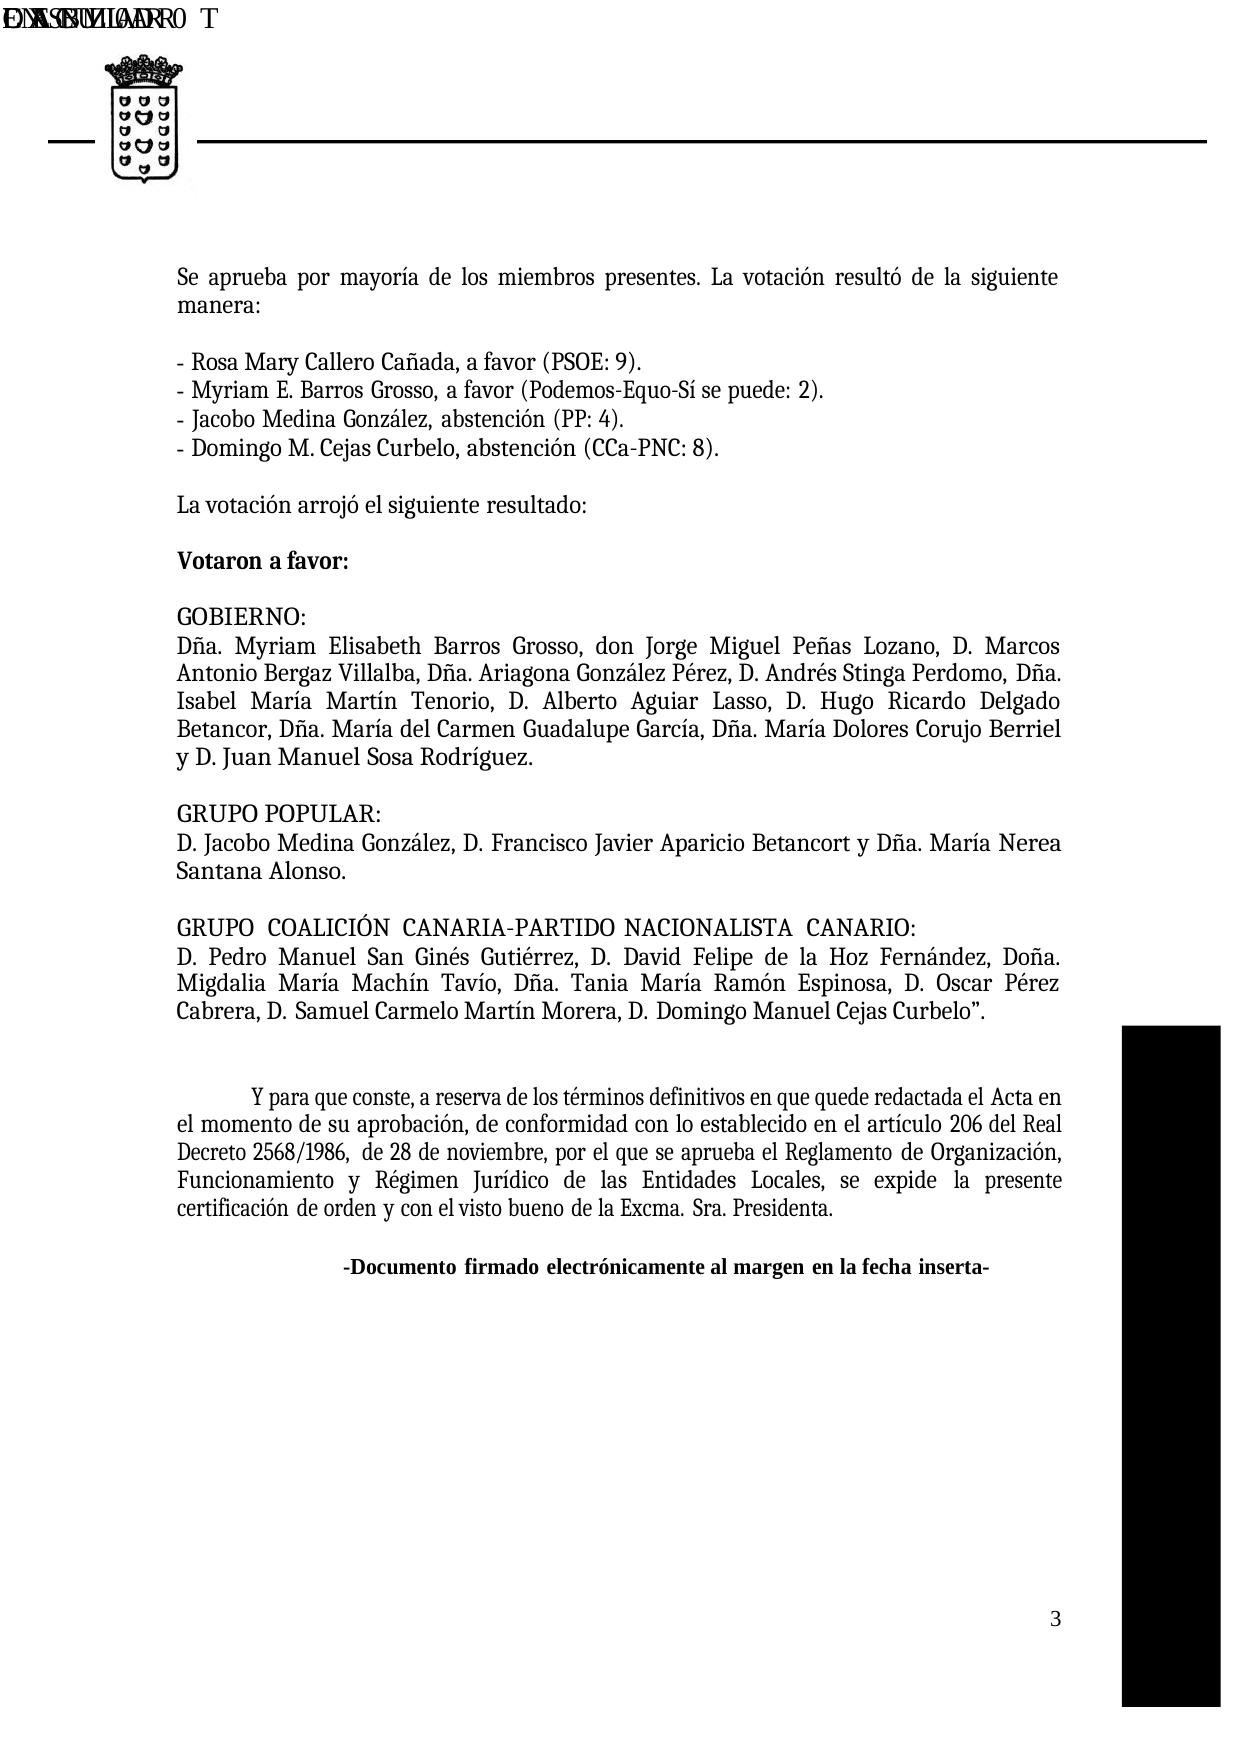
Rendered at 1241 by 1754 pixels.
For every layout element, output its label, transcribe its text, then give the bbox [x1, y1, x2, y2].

picture [95, 38, 197, 194]
list Myriam E. Barros Grosso, a favor (Podemos-Equo-Sí se puede: 2). [176, 376, 1217, 405]
list Domingo M. Cejas Curbelo, abstención (CCa-PNC: 8). La votación arrojó el siguiente resultado: [176, 433, 745, 520]
text Se aprueba por mayoría de los miembros presentes. La votación resultó de la siguiente manera: [177, 263, 1059, 320]
list Rosa Mary Callero Cañada, a favor (PSOE: 9). [176, 347, 1217, 376]
text GOBIERNO: [177, 602, 1217, 632]
text Dña. Myriam Elisabeth Barros Grosso, don Jorge Miguel Peñas Lozano, D. Marcos Antonio Bergaz Villalba, Dña. Ariagona González Pérez, D. Andrés Stinga Perdomo, Dña. Isabel María Martín Tenorio, D. Alberto Aguiar Lasso, D. Hugo Ricardo Delgado Betancor, Dña. María del Carmen Guadalupe García, Dña. María Dolores Corujo Berriel y D. Juan Manuel Sosa Rodríguez. [176, 633, 1062, 772]
text -Documento firmado electrónicamente al margen en la fecha inserta- [343, 1253, 1121, 1280]
list Jacobo Medina González, abstención (PP: 4). [176, 405, 1217, 433]
text GRUPO POPULAR: [177, 799, 1217, 828]
text D. Pedro Manuel San Ginés Gutiérrez, D. David Felipe de la Hoz Fernández, Doña. Migdalia María Machín Tavío, Dña. Tania María Ramón Espinosa, D. Oscar Pérez Cabrera, D. Samuel Carmelo Martín Morera, D. Domingo Manuel Cejas Curbelo”. [176, 943, 1061, 1026]
text GRUPO COALICIÓN CANARIA-PARTIDO NACIONALISTA CANARIO: [177, 912, 1217, 942]
text D. Jacobo Medina González, D. Francisco Javier Aparicio Betancort y Dña. María Nerea Santana Alonso. [176, 829, 1062, 886]
text Y para que conste, a reserva de los términos definitivos en que quede redactada el Acta en el momento de su aprobación, de conformidad con lo establecido en el artículo 206 del Real Decreto 2568/1986, de 28 de noviembre, por el que se aprueba el Reglamento de Organización, Funcionamiento y Régimen Jurídico de las Entidades Locales, se expide la presente certificación de orden y con el visto bueno de la Excma. Sra. Presidenta. [177, 1083, 1062, 1223]
subtitle Votaron a favor: [177, 546, 1217, 576]
